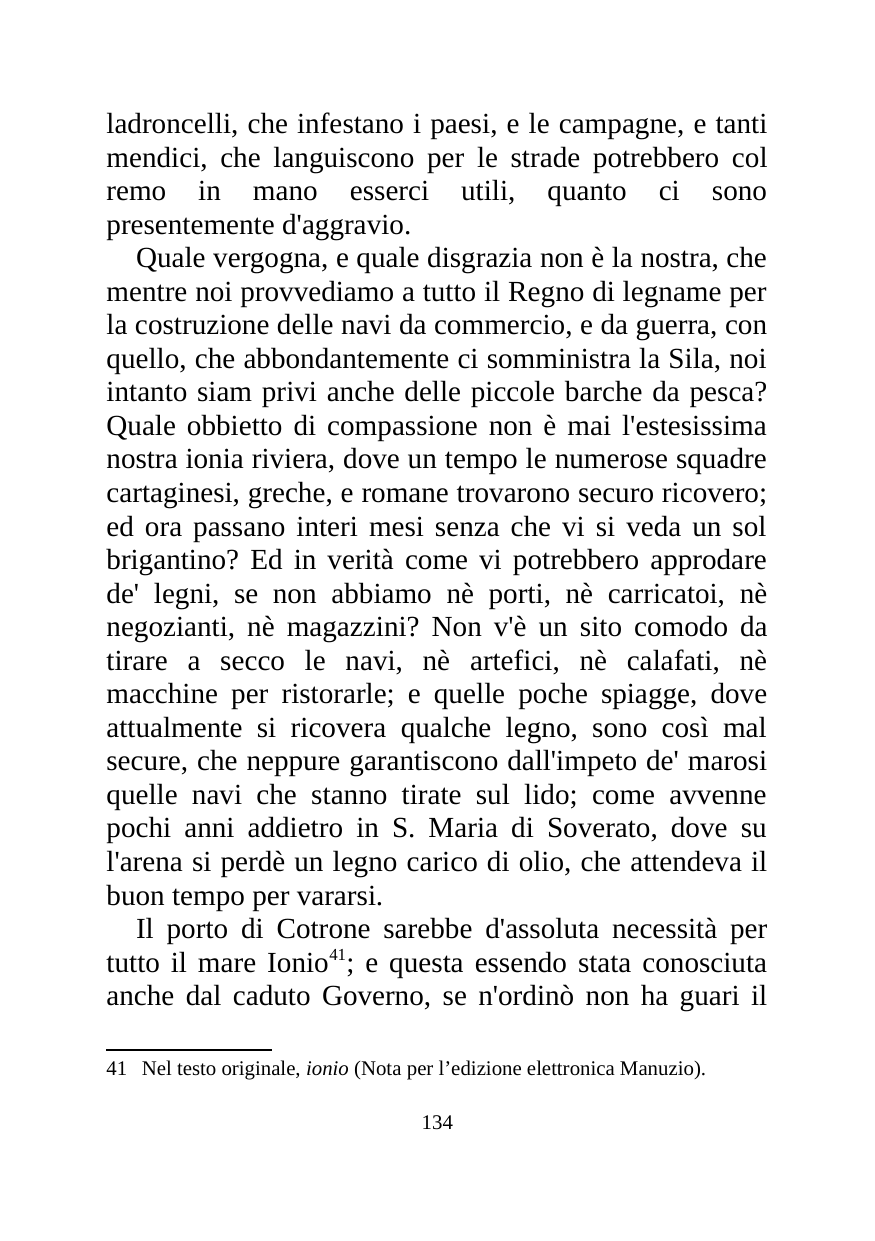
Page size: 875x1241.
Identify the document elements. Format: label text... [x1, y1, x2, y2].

text Nel testo originale, ionio (Nota per l’edizione elettronica Manuzio). [106, 1056, 768, 1080]
text Il porto di Cotrone sarebbe d'assoluta necessità per tutto il mare Ionio; e questa essendo stata conosciuta anche dal caduto Governo, se n'ordinò non ha guari il [106, 911, 768, 1012]
text ladroncelli, che infestano i paesi, e le campagne, e tanti mendici, che languiscono per le strade potrebbero col remo in mano esserci utili, quanto ci sono presentemente d'aggravio. [106, 106, 768, 240]
text Quale vergogna, e quale disgrazia non è la nostra, che mentre noi provvediamo a tutto il Regno di legname per la costruzione delle navi da commercio, e da guerra, con quello, che abbondantemente ci somministra la Sila, noi intanto siam privi anche delle piccole barche da pesca? Quale obbietto di compassione non è mai l'estesissima nostra ionia riviera, dove un tempo le numerose squadre cartaginesi, greche, e romane trovarono securo ricovero; ed ora passano interi mesi senza che vi si veda un sol brigantino? Ed in verità come vi potrebbero approdare de' legni, se non abbiamo nè porti, nè carricatoi, nè negozianti, nè magazzini? Non v'è un sito comodo da tirare a secco le navi, nè artefici, nè calafati, nè macchine per ristorarle; e quelle poche spiagge, dove attualmente si ricovera qualche legno, sono così mal secure, che neppure garantiscono dall'impeto de' marosi quelle navi che stanno tirate sul lido; come avvenne pochi anni addietro in S. Maria di Soverato, dove su l'arena si perdè un legno carico di olio, che attendeva il buon tempo per vararsi. [106, 240, 768, 911]
